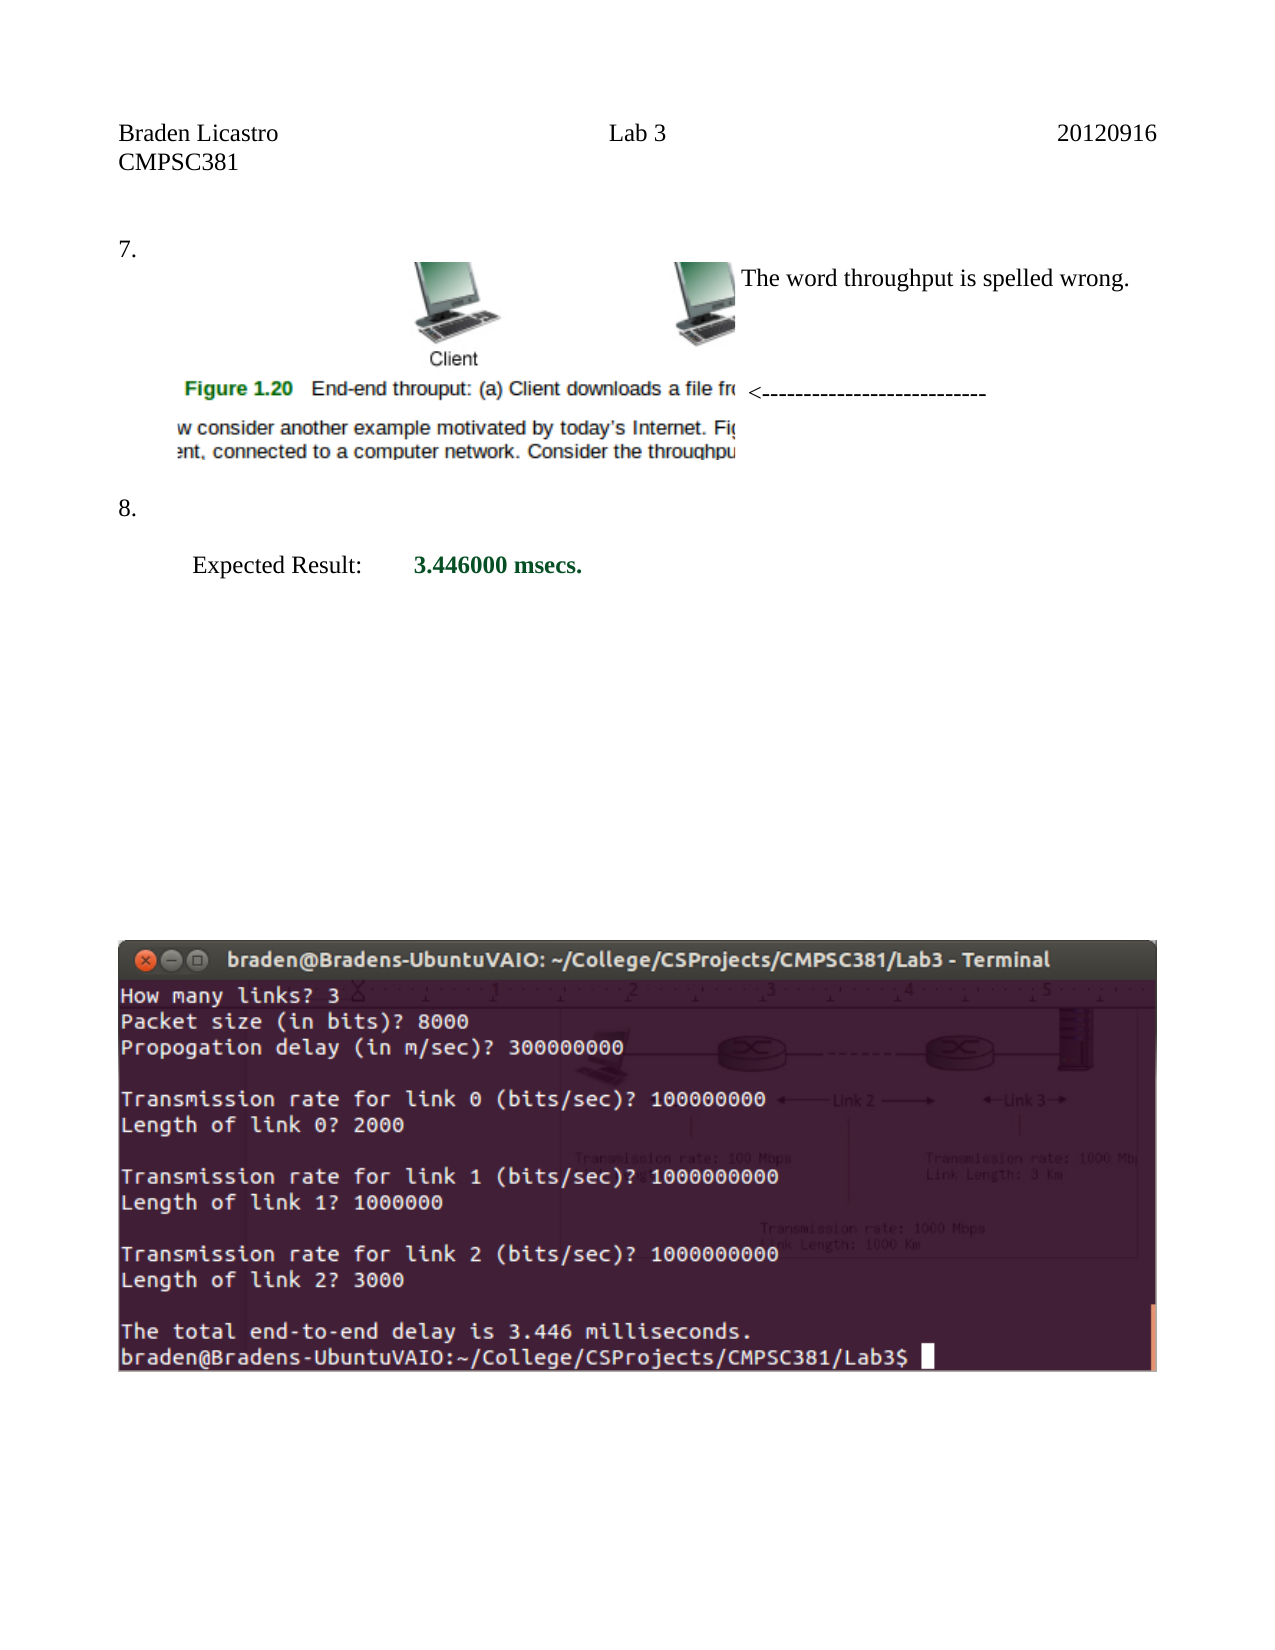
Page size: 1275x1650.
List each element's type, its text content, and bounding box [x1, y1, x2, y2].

text The word throughput is spelled wrong. [736, 263, 1157, 291]
text [118, 263, 177, 291]
text Expected Result: 3.446000 msecs. [118, 550, 1157, 579]
text <--------------------------- [736, 378, 1157, 406]
text 7. [118, 234, 1157, 263]
text [118, 378, 177, 406]
picture [118, 940, 1157, 1372]
text 8. [118, 493, 1157, 521]
picture [177, 262, 736, 460]
